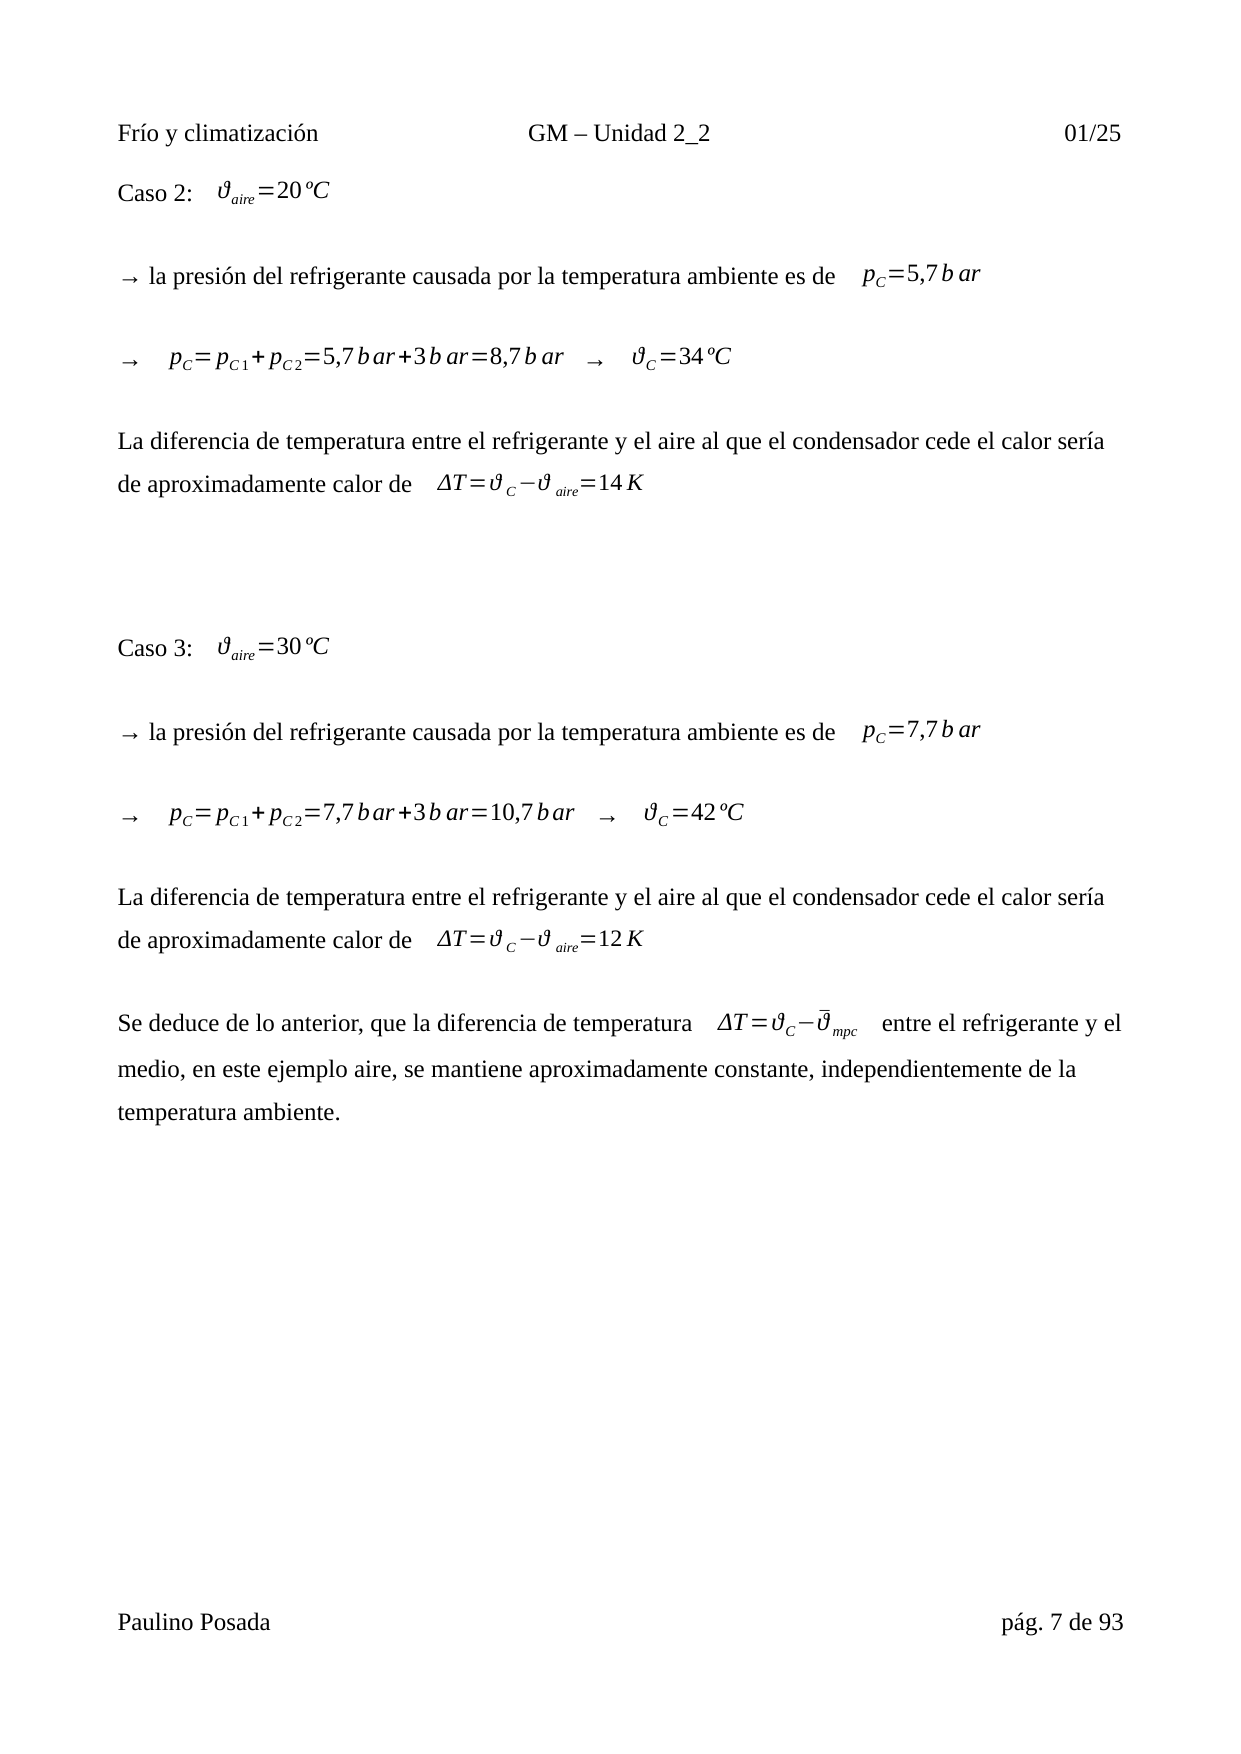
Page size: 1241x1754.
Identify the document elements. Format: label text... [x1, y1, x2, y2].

text La diferencia de temperatura entre el refrigerante y el aire al que el condensador cede el calor sería de aproximadamente calor de [117, 882, 1123, 956]
text Caso 3: [117, 632, 1123, 664]
text → → [117, 343, 1123, 374]
text → → [117, 799, 1123, 830]
text → la presión del refrigerante causada por la temperatura ambiente es de [117, 716, 1123, 747]
text → la presión del refrigerante causada por la temperatura ambiente es de [117, 259, 1123, 291]
text Se deduce de lo anterior, que la diferencia de temperatura entre el refrigerante y el medio, en este ejemplo aire, se mantiene aproximadamente constante, independientemente de la temperatura ambiente. [117, 1008, 1123, 1126]
text La diferencia de temperatura entre el refrigerante y el aire al que el condensador cede el calor sería de aproximadamente calor de [117, 426, 1123, 500]
text Caso 2: [117, 176, 1123, 208]
